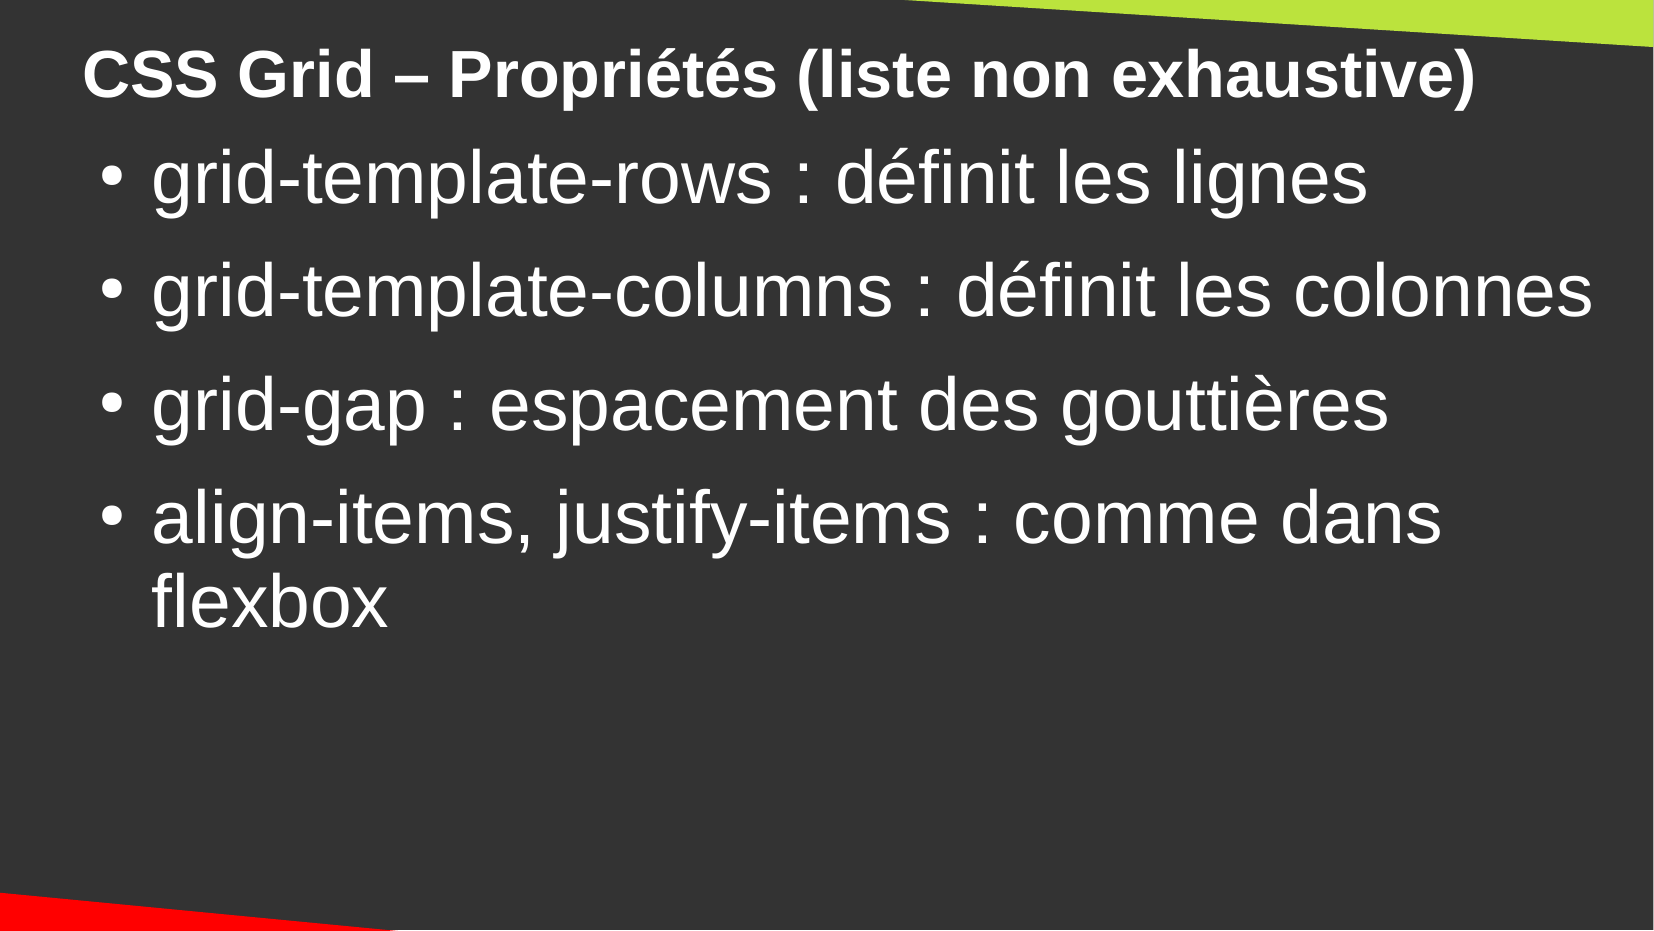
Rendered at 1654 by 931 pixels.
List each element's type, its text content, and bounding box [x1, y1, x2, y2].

title CSS Grid – Propriétés (liste non exhaustive) [82, 37, 1571, 114]
text_box [0, 892, 398, 931]
list grid-template-rows : définit les lignes grid-template-columns : définit les colonnes grid-gap : espacement des gouttières align-items, justify-items : comme dans flexbox [80, 135, 1620, 827]
text_box [904, 0, 1654, 48]
